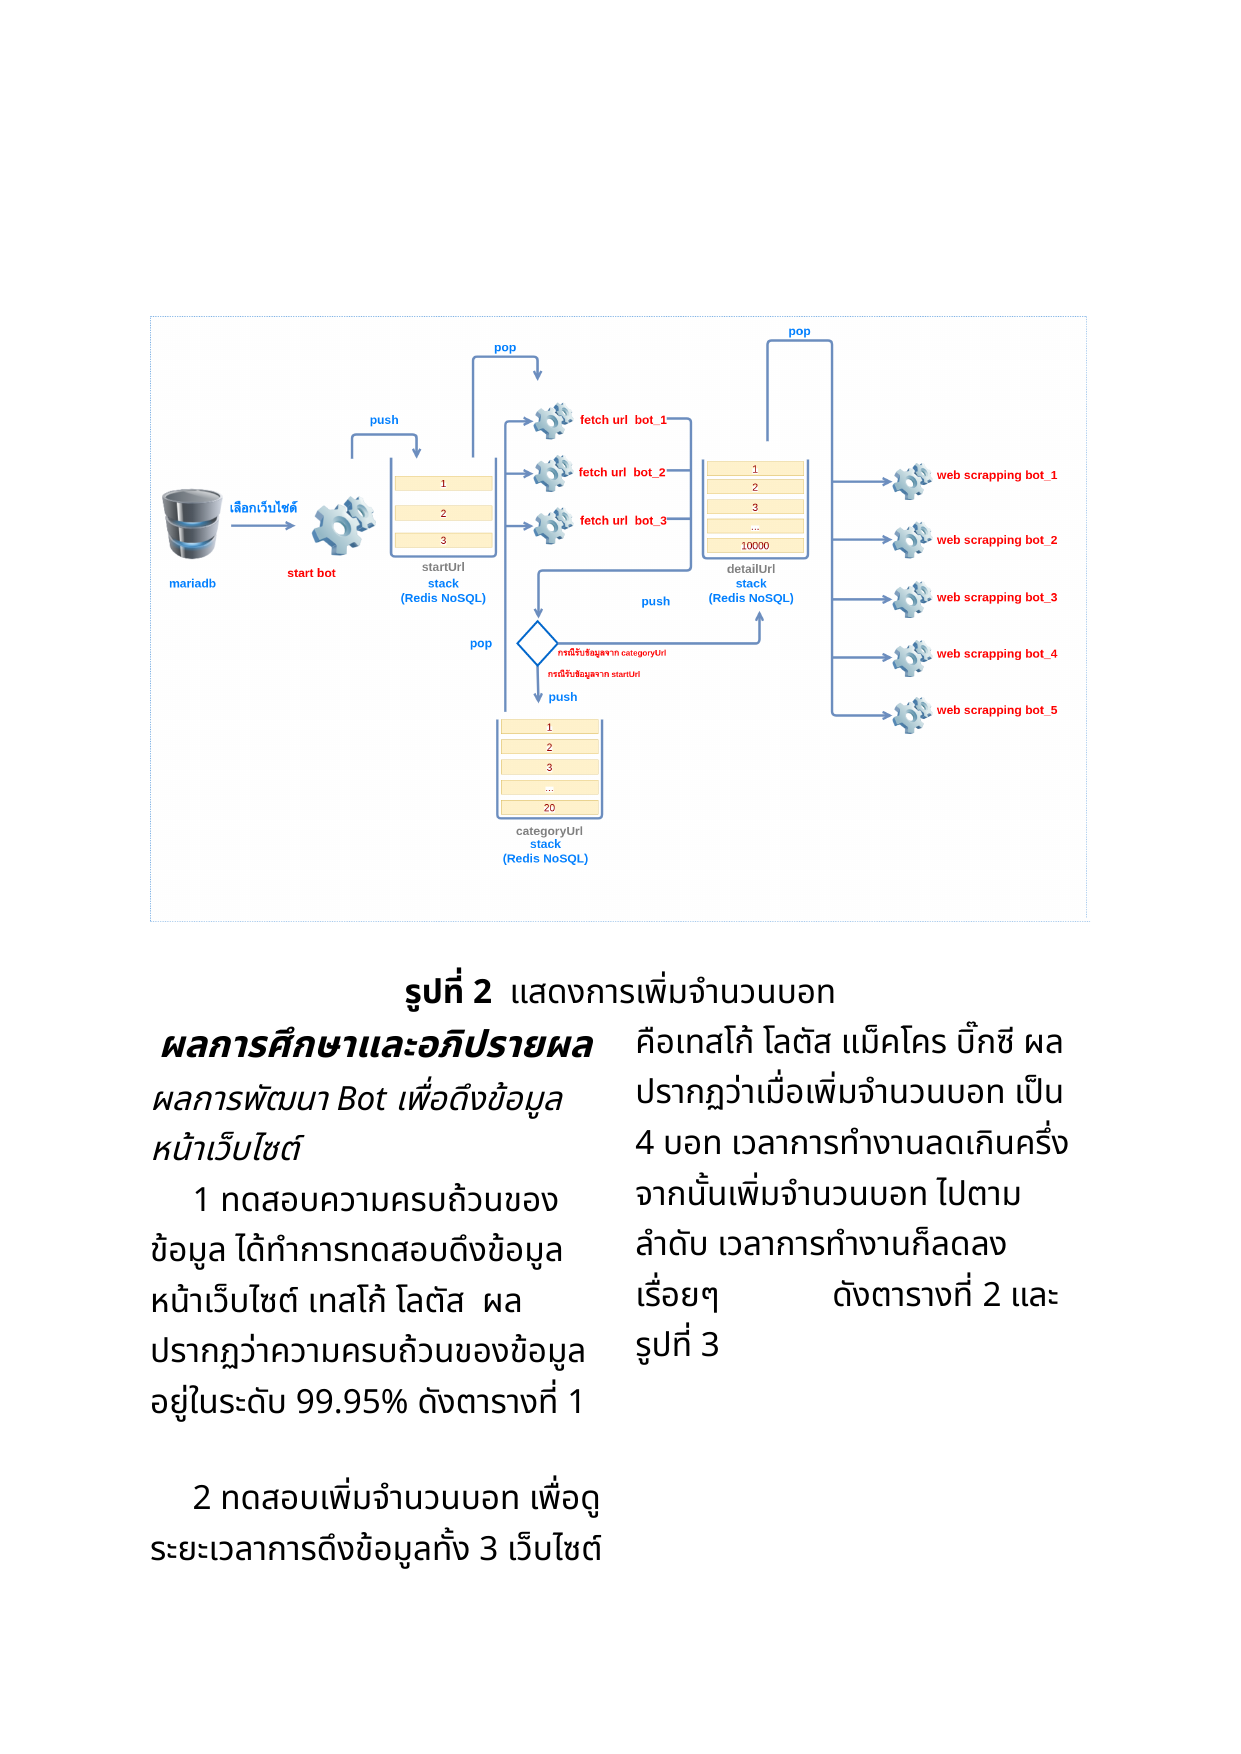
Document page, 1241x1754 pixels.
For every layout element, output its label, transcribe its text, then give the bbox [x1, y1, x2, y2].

picture [150, 316, 1091, 922]
text คือเทสโก้ โลตัส แม็คโคร บิ๊กซี ผลปรากฏว่าเมื่อเพิ่มจำนวนบอท เป็น 4 บอท เวลาการทำงานลดเกินครึ่ง จากนั้นเพิ่มจำนวนบอท ไปตามลำดับ เวลาการทำงานก็ลดลงเรื่อยๆ ดังตารางที่ 2 และรูปที่ 3 [635, 1018, 1091, 1372]
text 1 ทดสอบความครบถ้วนของข้อมูล ได้ทำการทดสอบดึงข้อมูลหน้าเว็บไซต์ เทสโก้ โลตัส ผลปรากฏว่าความครบถ้วนของข้อมูลอยู่ในระดับ 99.95% ดังตารางที่ 1 [150, 1176, 605, 1428]
text รูปที่ 2 แสดงการเพิ่มจำนวนบอท [150, 967, 1091, 1018]
text ผลการพัฒนา Bot เพื่อดึงข้อมูลหน้าเว็บไซต์ [150, 1075, 605, 1176]
text 2 ทดสอบเพิ่มจำนวนบอท เพื่อดูระยะเวลาการดึงข้อมูลทั้ง 3 เว็บไซต์ [150, 1474, 605, 1575]
text ผลการศึกษาและอภิปรายผล [150, 1018, 605, 1075]
